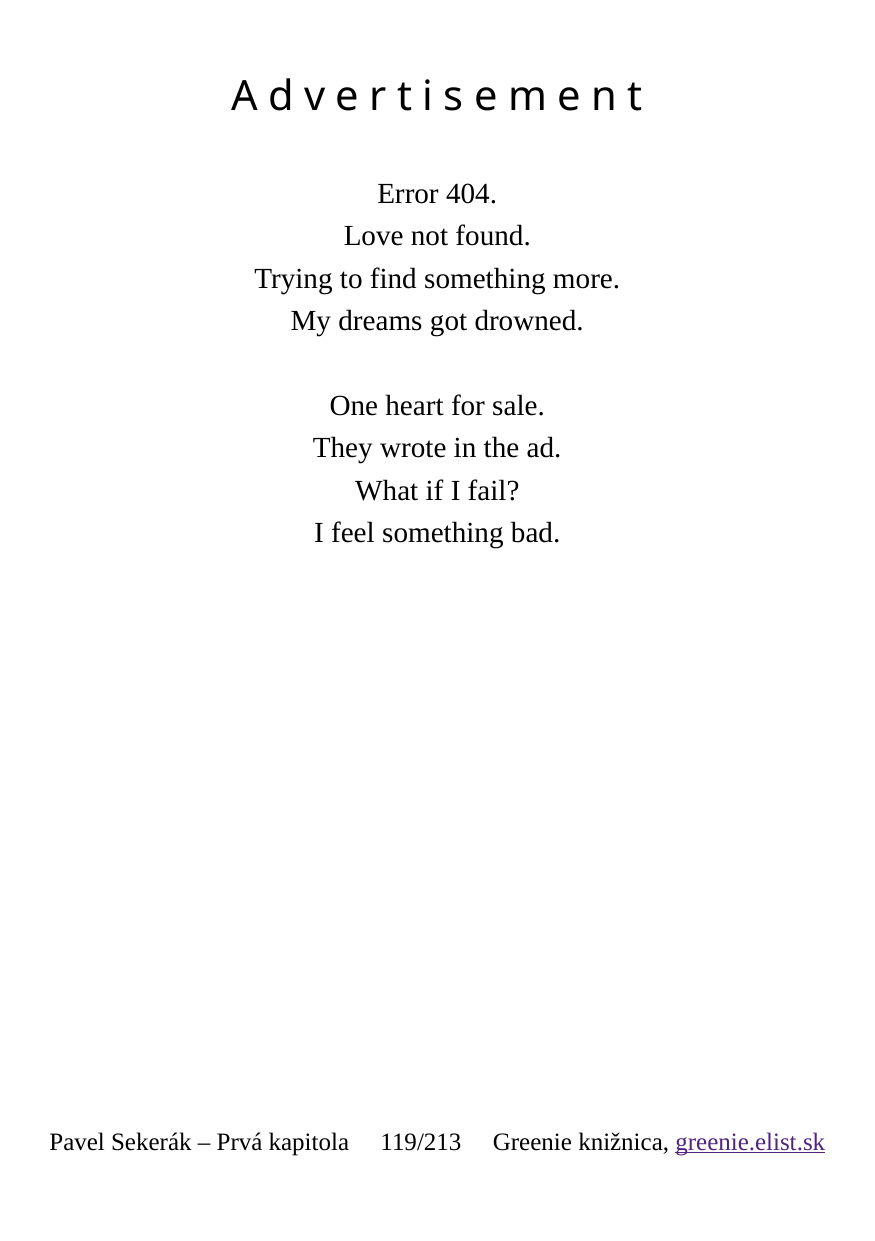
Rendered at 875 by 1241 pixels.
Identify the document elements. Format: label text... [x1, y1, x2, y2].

text I feel something bad. [41, 515, 833, 549]
text What if I fail? [41, 473, 833, 506]
text Trying to find something more. [41, 261, 833, 294]
text Error 404. [41, 176, 833, 209]
subtitle Advertisement [41, 66, 833, 123]
text One heart for sale. [41, 388, 833, 422]
text My dreams got drowned. [41, 303, 833, 337]
text Love not found. [41, 218, 833, 252]
text They wrote in the ad. [41, 430, 833, 464]
